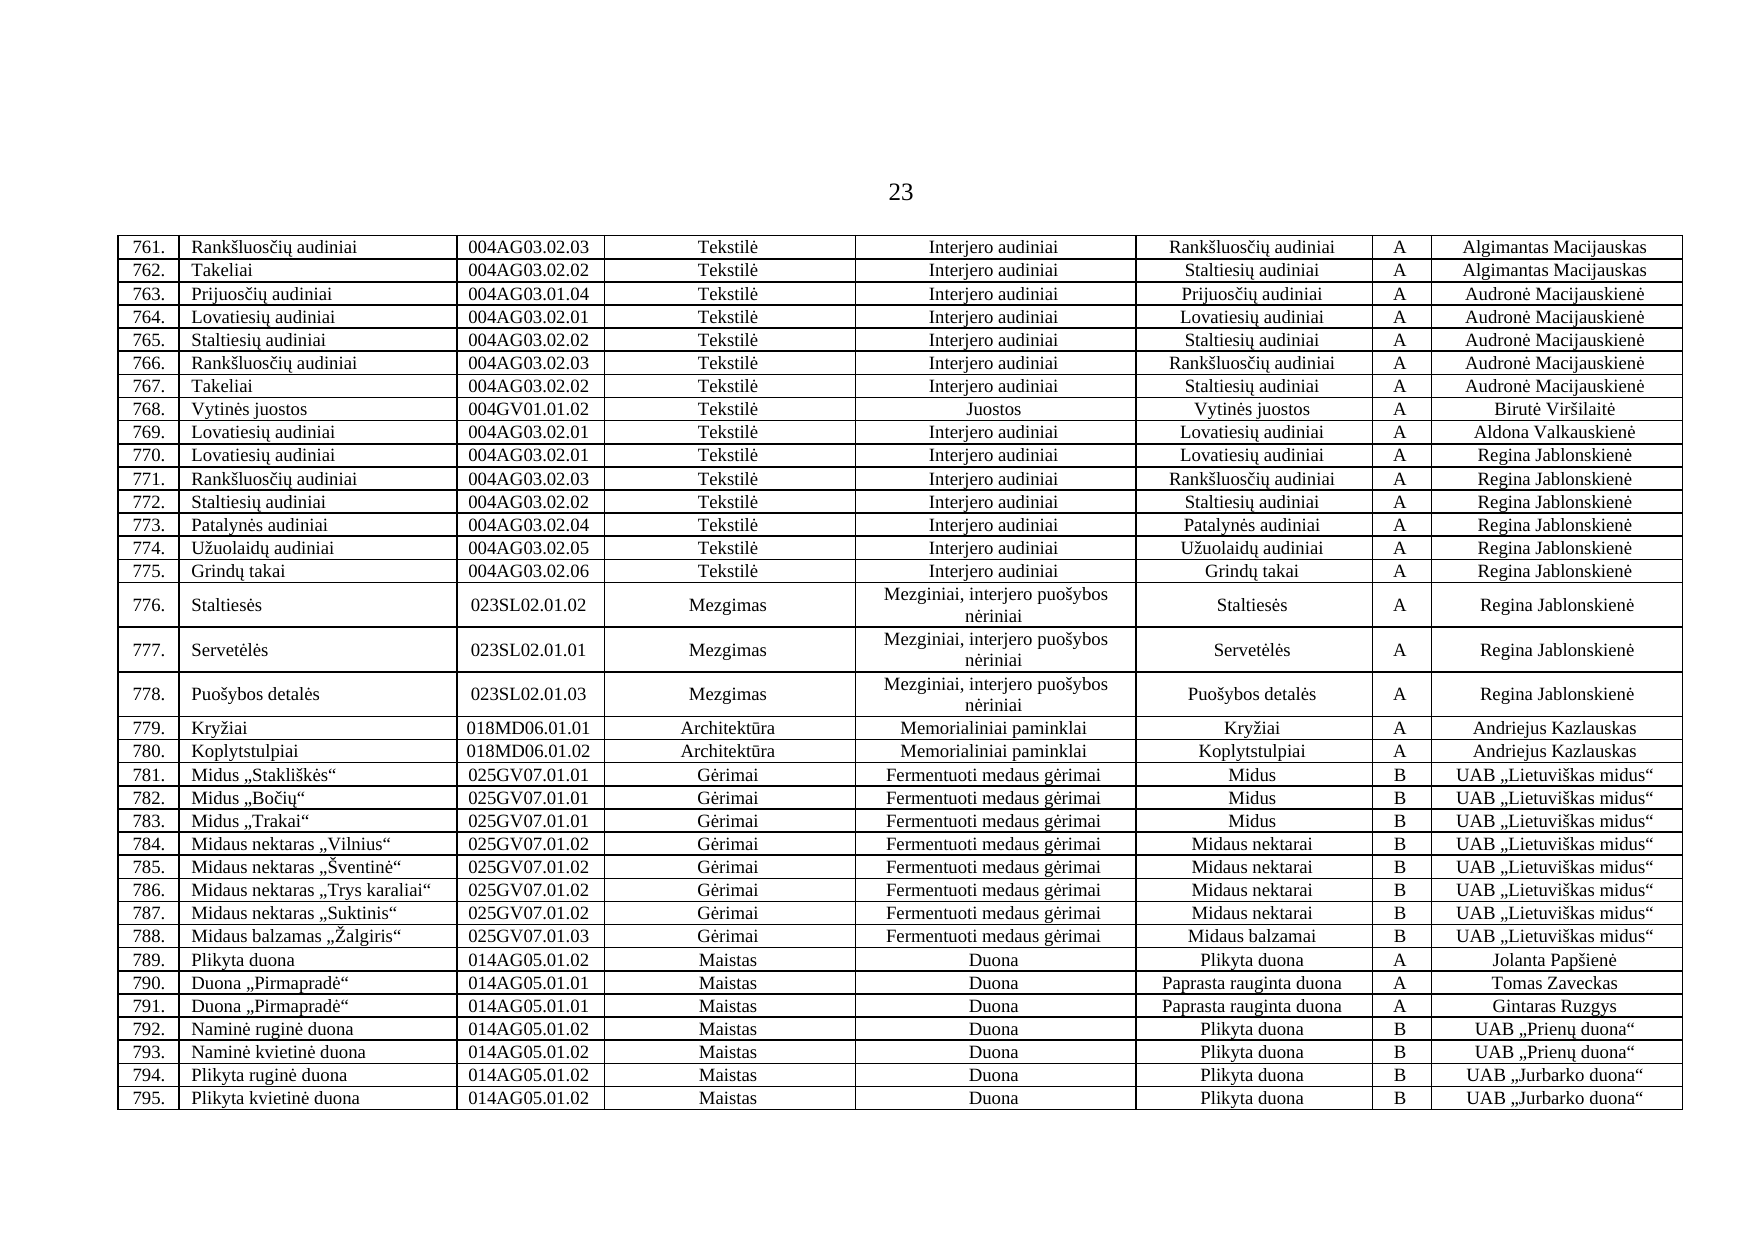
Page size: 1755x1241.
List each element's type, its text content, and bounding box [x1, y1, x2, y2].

table_cell Plikyta duona [1137, 948, 1372, 970]
table_cell Audronė Macijauskienė [1432, 306, 1682, 327]
table_cell Audronė Macijauskienė [1432, 352, 1682, 373]
table_cell Staltiesių audiniai [1137, 260, 1372, 281]
table_cell Interjero audiniai [856, 306, 1135, 327]
table_cell Midus „Bočių“ [180, 787, 456, 808]
table_cell Audronė Macijauskienė [1432, 329, 1682, 350]
table_cell Rankšluosčių audiniai [180, 352, 456, 373]
table_cell Vytinės juostos [180, 398, 456, 420]
table_cell Mezgimas [605, 628, 855, 671]
table_cell B [1373, 787, 1431, 808]
table_cell 770. [119, 445, 178, 466]
table_cell Staltiesių audiniai [180, 491, 456, 512]
table_cell Mezgimas [605, 673, 855, 716]
table_cell A [1373, 236, 1431, 258]
table_cell Vytinės juostos [1137, 398, 1372, 420]
table_cell Midaus nektarai [1137, 856, 1372, 877]
table_cell Tekstilė [605, 260, 855, 281]
table_cell Koplytstulpiai [180, 740, 456, 762]
table_cell 783. [119, 810, 178, 831]
table_cell 004AG03.02.03 [458, 352, 604, 373]
table_cell 781. [119, 763, 178, 785]
table_cell 790. [119, 972, 178, 993]
table_cell 004AG03.02.06 [458, 560, 604, 582]
table_cell A [1373, 445, 1431, 466]
table_cell Maistas [605, 1041, 855, 1062]
table_cell Regina Jablonskienė [1432, 491, 1682, 512]
table_cell A [1373, 583, 1431, 626]
table_cell Servetėlės [1137, 628, 1372, 671]
table_cell UAB „Lietuviškas midus“ [1432, 856, 1682, 877]
table_cell Tekstilė [605, 283, 855, 304]
table_cell Lovatiesių audiniai [180, 421, 456, 443]
table_cell A [1373, 352, 1431, 373]
table_cell Lovatiesių audiniai [180, 445, 456, 466]
table_cell 778. [119, 673, 178, 716]
table_cell Regina Jablonskienė [1432, 560, 1682, 582]
table_cell Paprasta rauginta duona [1137, 972, 1372, 993]
table_cell Plikyta kvietinė duona [180, 1087, 456, 1109]
table_cell Prijuosčių audiniai [180, 283, 456, 304]
table_cell Midaus nektarai [1137, 902, 1372, 924]
table_cell Tekstilė [605, 468, 855, 489]
table_cell 786. [119, 879, 178, 901]
table_cell Interjero audiniai [856, 537, 1135, 558]
table_cell Rankšluosčių audiniai [1137, 468, 1372, 489]
table_cell Fermentuoti medaus gėrimai [856, 833, 1135, 854]
table_cell Architektūra [605, 740, 855, 762]
table_cell 025GV07.01.02 [458, 833, 604, 854]
table_cell 004AG03.01.04 [458, 283, 604, 304]
table_cell 772. [119, 491, 178, 512]
table_cell 025GV07.01.02 [458, 879, 604, 901]
table_cell 004AG03.02.01 [458, 306, 604, 327]
table_cell Gėrimai [605, 856, 855, 877]
table_cell Duona „Pirmapradė“ [180, 995, 456, 1016]
table_cell Servetėlės [180, 628, 456, 671]
table_cell Midaus nektaras „Suktinis“ [180, 902, 456, 924]
table_cell Lovatiesių audiniai [1137, 421, 1372, 443]
table_cell UAB „Jurbarko duona“ [1432, 1087, 1682, 1109]
table_cell Tekstilė [605, 537, 855, 558]
table_cell UAB „Prienų duona“ [1432, 1041, 1682, 1062]
table_cell B [1373, 1064, 1431, 1086]
table_cell B [1373, 810, 1431, 831]
table_cell Interjero audiniai [856, 375, 1135, 397]
table_cell A [1373, 398, 1431, 420]
table_cell 014AG05.01.02 [458, 948, 604, 970]
table_cell 780. [119, 740, 178, 762]
table_cell Plikyta duona [1137, 1087, 1372, 1109]
table_cell Tekstilė [605, 445, 855, 466]
table_cell Lovatiesių audiniai [1137, 306, 1372, 327]
table_cell Grindų takai [1137, 560, 1372, 582]
table_cell 762. [119, 260, 178, 281]
table_cell 004GV01.01.02 [458, 398, 604, 420]
table_cell Midaus nektarai [1137, 879, 1372, 901]
table_cell Rankšluosčių audiniai [180, 236, 456, 258]
table_cell UAB „Lietuviškas midus“ [1432, 810, 1682, 831]
table_cell A [1373, 560, 1431, 582]
table_cell Mezginiai, interjero puošybos nėriniai [856, 628, 1135, 671]
table_cell 791. [119, 995, 178, 1016]
table_cell 004AG03.02.02 [458, 260, 604, 281]
table_cell Mezginiai, interjero puošybos nėriniai [856, 673, 1135, 716]
table_cell Patalynės audiniai [180, 514, 456, 535]
table_cell Maistas [605, 1064, 855, 1086]
table_cell Tekstilė [605, 560, 855, 582]
table_cell 793. [119, 1041, 178, 1062]
table_cell UAB „Lietuviškas midus“ [1432, 879, 1682, 901]
table_cell Regina Jablonskienė [1432, 445, 1682, 466]
table_cell Staltiesių audiniai [1137, 491, 1372, 512]
table_cell B [1373, 856, 1431, 877]
table_cell A [1373, 628, 1431, 671]
table_cell Gėrimai [605, 925, 855, 947]
table_cell B [1373, 879, 1431, 901]
table_cell UAB „Lietuviškas midus“ [1432, 787, 1682, 808]
table_cell UAB „Jurbarko duona“ [1432, 1064, 1682, 1086]
table_cell Lovatiesių audiniai [1137, 445, 1372, 466]
table_cell Midaus balzamas „Žalgiris“ [180, 925, 456, 947]
table_cell Fermentuoti medaus gėrimai [856, 925, 1135, 947]
table_cell Regina Jablonskienė [1432, 583, 1682, 626]
table_cell Plikyta duona [180, 948, 456, 970]
table_cell Plikyta duona [1137, 1018, 1372, 1039]
table_cell 765. [119, 329, 178, 350]
table_cell Duona [856, 1018, 1135, 1039]
table_cell B [1373, 1087, 1431, 1109]
table_cell Regina Jablonskienė [1432, 468, 1682, 489]
table_cell 014AG05.01.01 [458, 995, 604, 1016]
table_cell Andriejus Kazlauskas [1432, 740, 1682, 762]
table_cell Naminė kvietinė duona [180, 1041, 456, 1062]
table_cell Memorialiniai paminklai [856, 740, 1135, 762]
table_cell 785. [119, 856, 178, 877]
table_cell Duona [856, 1041, 1135, 1062]
table_cell 774. [119, 537, 178, 558]
table_cell Tekstilė [605, 514, 855, 535]
table_cell Interjero audiniai [856, 560, 1135, 582]
table_cell Interjero audiniai [856, 514, 1135, 535]
table_cell 004AG03.02.01 [458, 445, 604, 466]
table_cell Regina Jablonskienė [1432, 673, 1682, 716]
table_cell Interjero audiniai [856, 491, 1135, 512]
table_cell 018MD06.01.01 [458, 717, 604, 739]
table_cell B [1373, 833, 1431, 854]
table_cell Duona [856, 1087, 1135, 1109]
table_cell Gėrimai [605, 763, 855, 785]
table_cell Puošybos detalės [1137, 673, 1372, 716]
table_cell Tekstilė [605, 236, 855, 258]
table_cell A [1373, 740, 1431, 762]
table_cell 794. [119, 1064, 178, 1086]
table_cell Rankšluosčių audiniai [1137, 352, 1372, 373]
table_cell Regina Jablonskienė [1432, 537, 1682, 558]
table_cell Midus [1137, 763, 1372, 785]
table_cell Rankšluosčių audiniai [1137, 236, 1372, 258]
table_cell Plikyta duona [1137, 1064, 1372, 1086]
table_cell Tekstilė [605, 306, 855, 327]
table_cell 792. [119, 1018, 178, 1039]
table_cell 014AG05.01.02 [458, 1064, 604, 1086]
table_cell Staltiesių audiniai [180, 329, 456, 350]
table_cell Maistas [605, 995, 855, 1016]
table_cell 004AG03.02.03 [458, 468, 604, 489]
table_cell 004AG03.02.05 [458, 537, 604, 558]
table_cell 004AG03.02.02 [458, 491, 604, 512]
table_cell Lovatiesių audiniai [180, 306, 456, 327]
table_cell 018MD06.01.02 [458, 740, 604, 762]
table_cell UAB „Lietuviškas midus“ [1432, 763, 1682, 785]
table_cell B [1373, 925, 1431, 947]
table_cell Mezginiai, interjero puošybos nėriniai [856, 583, 1135, 626]
table_cell Birutė Viršilaitė [1432, 398, 1682, 420]
table_cell Interjero audiniai [856, 329, 1135, 350]
table_cell 788. [119, 925, 178, 947]
table_cell 761. [119, 236, 178, 258]
table_cell Plikyta ruginė duona [180, 1064, 456, 1086]
table_cell 014AG05.01.02 [458, 1087, 604, 1109]
table_cell A [1373, 514, 1431, 535]
table_cell Maistas [605, 1087, 855, 1109]
table_cell Užuolaidų audiniai [180, 537, 456, 558]
table_cell 771. [119, 468, 178, 489]
table_cell 023SL02.01.01 [458, 628, 604, 671]
table_cell A [1373, 306, 1431, 327]
table_cell Naminė ruginė duona [180, 1018, 456, 1039]
table_cell UAB „Lietuviškas midus“ [1432, 833, 1682, 854]
table_cell Gėrimai [605, 902, 855, 924]
table_cell Paprasta rauginta duona [1137, 995, 1372, 1016]
table_cell 025GV07.01.01 [458, 810, 604, 831]
table_cell Duona [856, 972, 1135, 993]
table_cell Midus [1137, 787, 1372, 808]
table_cell Koplytstulpiai [1137, 740, 1372, 762]
table_cell Staltiesių audiniai [1137, 375, 1372, 397]
table_cell 775. [119, 560, 178, 582]
table_cell Duona „Pirmapradė“ [180, 972, 456, 993]
table_cell Grindų takai [180, 560, 456, 582]
table_cell B [1373, 1041, 1431, 1062]
table_cell 777. [119, 628, 178, 671]
table_cell 773. [119, 514, 178, 535]
table_cell Maistas [605, 972, 855, 993]
table_cell A [1373, 491, 1431, 512]
table_cell Regina Jablonskienė [1432, 514, 1682, 535]
table_cell Andriejus Kazlauskas [1432, 717, 1682, 739]
table_cell 023SL02.01.02 [458, 583, 604, 626]
table_cell Algimantas Macijauskas [1432, 236, 1682, 258]
table_cell Maistas [605, 948, 855, 970]
table_cell Rankšluosčių audiniai [180, 468, 456, 489]
table_cell 023SL02.01.03 [458, 673, 604, 716]
table_cell Interjero audiniai [856, 260, 1135, 281]
table_cell Interjero audiniai [856, 421, 1135, 443]
table_cell A [1373, 283, 1431, 304]
table_cell Fermentuoti medaus gėrimai [856, 787, 1135, 808]
table_cell B [1373, 763, 1431, 785]
table_cell Midus [1137, 810, 1372, 831]
table_cell Tekstilė [605, 421, 855, 443]
table_cell Gėrimai [605, 833, 855, 854]
table_cell Aldona Valkauskienė [1432, 421, 1682, 443]
table_cell Interjero audiniai [856, 352, 1135, 373]
table_cell 025GV07.01.02 [458, 902, 604, 924]
table_cell Algimantas Macijauskas [1432, 260, 1682, 281]
table_cell 763. [119, 283, 178, 304]
table_cell Fermentuoti medaus gėrimai [856, 902, 1135, 924]
table_cell 784. [119, 833, 178, 854]
table_cell Tekstilė [605, 352, 855, 373]
table_cell 776. [119, 583, 178, 626]
table_cell Kryžiai [180, 717, 456, 739]
table_cell 004AG03.02.01 [458, 421, 604, 443]
table_cell Gėrimai [605, 787, 855, 808]
table_cell Takeliai [180, 260, 456, 281]
table_cell Gėrimai [605, 810, 855, 831]
table_cell Interjero audiniai [856, 468, 1135, 489]
table_cell A [1373, 329, 1431, 350]
table_cell A [1373, 468, 1431, 489]
table_cell B [1373, 1018, 1431, 1039]
table_cell Duona [856, 995, 1135, 1016]
table_cell Midaus nektarai [1137, 833, 1372, 854]
table_cell 779. [119, 717, 178, 739]
table_cell A [1373, 537, 1431, 558]
table_cell Midaus balzamai [1137, 925, 1372, 947]
table_cell 764. [119, 306, 178, 327]
table_cell 025GV07.01.01 [458, 763, 604, 785]
table_cell Duona [856, 1064, 1135, 1086]
table_cell 004AG03.02.04 [458, 514, 604, 535]
table_cell UAB „Lietuviškas midus“ [1432, 925, 1682, 947]
table_cell 014AG05.01.01 [458, 972, 604, 993]
table_cell A [1373, 673, 1431, 716]
table_cell Midaus nektaras „Šventinė“ [180, 856, 456, 877]
table_cell Midus „Stakliškės“ [180, 763, 456, 785]
table_cell A [1373, 948, 1431, 970]
table_cell B [1373, 902, 1431, 924]
table_cell Tekstilė [605, 375, 855, 397]
table_cell Staltiesės [180, 583, 456, 626]
table_cell 766. [119, 352, 178, 373]
table_cell 769. [119, 421, 178, 443]
table_cell Takeliai [180, 375, 456, 397]
table_cell 025GV07.01.03 [458, 925, 604, 947]
table_cell Mezgimas [605, 583, 855, 626]
table_cell 025GV07.01.02 [458, 856, 604, 877]
table_cell 004AG03.02.03 [458, 236, 604, 258]
table_cell Audronė Macijauskienė [1432, 283, 1682, 304]
table_cell Fermentuoti medaus gėrimai [856, 763, 1135, 785]
table_cell Fermentuoti medaus gėrimai [856, 879, 1135, 901]
table_cell Juostos [856, 398, 1135, 420]
table_cell UAB „Prienų duona“ [1432, 1018, 1682, 1039]
table_cell Gintaras Ruzgys [1432, 995, 1682, 1016]
table_cell A [1373, 972, 1431, 993]
table_cell 789. [119, 948, 178, 970]
table_cell Tekstilė [605, 398, 855, 420]
table_cell A [1373, 717, 1431, 739]
table_cell 014AG05.01.02 [458, 1018, 604, 1039]
table_cell Architektūra [605, 717, 855, 739]
table_cell 767. [119, 375, 178, 397]
table_cell Jolanta Papšienė [1432, 948, 1682, 970]
table_cell Tomas Zaveckas [1432, 972, 1682, 993]
table_cell Plikyta duona [1137, 1041, 1372, 1062]
table_cell Tekstilė [605, 329, 855, 350]
table_cell Interjero audiniai [856, 236, 1135, 258]
table_cell A [1373, 260, 1431, 281]
table_cell Midaus nektaras „Trys karaliai“ [180, 879, 456, 901]
table_cell 768. [119, 398, 178, 420]
table_cell Staltiesės [1137, 583, 1372, 626]
table_cell Interjero audiniai [856, 283, 1135, 304]
table_cell 782. [119, 787, 178, 808]
table_cell A [1373, 375, 1431, 397]
table_cell Duona [856, 948, 1135, 970]
table_cell Interjero audiniai [856, 445, 1135, 466]
table_cell Fermentuoti medaus gėrimai [856, 856, 1135, 877]
table_cell 795. [119, 1087, 178, 1109]
table_cell Maistas [605, 1018, 855, 1039]
table_cell 004AG03.02.02 [458, 329, 604, 350]
table_cell 025GV07.01.01 [458, 787, 604, 808]
table_cell Regina Jablonskienė [1432, 628, 1682, 671]
table_cell Tekstilė [605, 491, 855, 512]
table_cell UAB „Lietuviškas midus“ [1432, 902, 1682, 924]
table_cell 004AG03.02.02 [458, 375, 604, 397]
table_cell A [1373, 995, 1431, 1016]
table_cell Prijuosčių audiniai [1137, 283, 1372, 304]
table_cell Fermentuoti medaus gėrimai [856, 810, 1135, 831]
table_cell Midus „Trakai“ [180, 810, 456, 831]
table_cell Memorialiniai paminklai [856, 717, 1135, 739]
table_cell Puošybos detalės [180, 673, 456, 716]
table_cell Gėrimai [605, 879, 855, 901]
table_cell 014AG05.01.02 [458, 1041, 604, 1062]
table_cell Kryžiai [1137, 717, 1372, 739]
table_cell A [1373, 421, 1431, 443]
table_cell Užuolaidų audiniai [1137, 537, 1372, 558]
table_cell 787. [119, 902, 178, 924]
table_cell Staltiesių audiniai [1137, 329, 1372, 350]
table_cell Midaus nektaras „Vilnius“ [180, 833, 456, 854]
table_cell Patalynės audiniai [1137, 514, 1372, 535]
table_cell Audronė Macijauskienė [1432, 375, 1682, 397]
